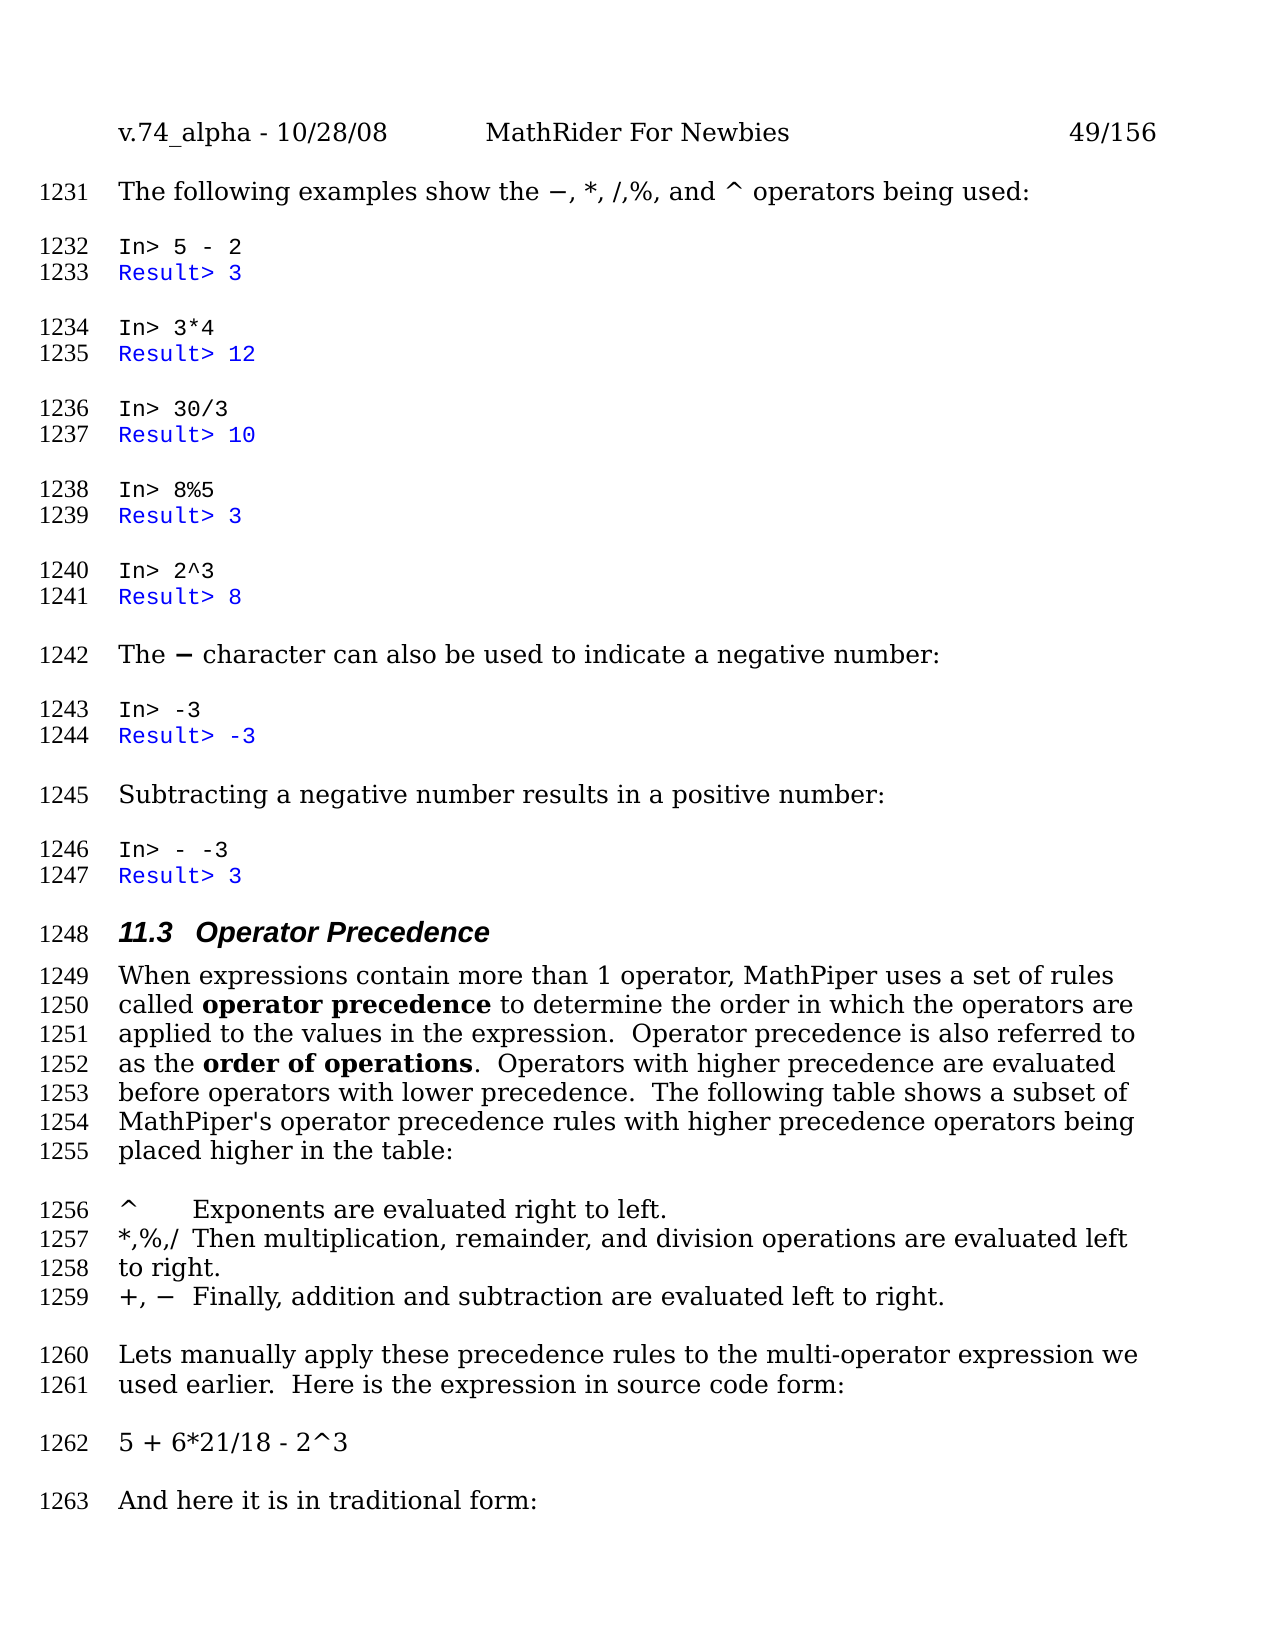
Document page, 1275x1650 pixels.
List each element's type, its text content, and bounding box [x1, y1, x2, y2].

text Result> -3 [118, 725, 1157, 751]
text Result> 3 [118, 261, 1157, 287]
text Result> 10 [118, 423, 1157, 449]
text In> - -3 [118, 838, 1157, 864]
text Result> 12 [118, 342, 1157, 368]
text The − character can also be used to indicate a negative number: [118, 640, 1157, 670]
text In> 30/3 [118, 397, 1157, 423]
text Result> 3 [118, 504, 1157, 530]
text In> 8%5 [118, 478, 1157, 504]
text In> 2^3 [118, 559, 1157, 585]
text Subtracting a negative number results in a positive number: [118, 780, 1157, 809]
text In> 3*4 [118, 316, 1157, 342]
text ^ Exponents are evaluated right to left. [118, 1195, 1157, 1224]
text In> 5 - 2 [118, 235, 1157, 261]
text Result> 8 [118, 585, 1157, 611]
text Result> 3 [118, 864, 1157, 890]
text When expressions contain more than 1 operator, MathPiper uses a set of rules called operator precedence to determine the order in which the operators are applied to the values in the expression. Operator precedence is also referred to as the order of operations. Operators with higher precedence are evaluated before operators with lower precedence. The following table shows a subset of MathPiper's operator precedence rules with higher precedence operators being placed higher in the table: [118, 961, 1157, 1166]
text +, − Finally, addition and subtraction are evaluated left to right. [118, 1282, 1157, 1312]
text The following examples show the −, *, /,%, and ^ operators being used: [118, 177, 1157, 206]
text *,%,/ Then multiplication, remainder, and division operations are evaluated left to right. [118, 1224, 1157, 1282]
subtitle Operator Precedence [118, 915, 1157, 949]
text And here it is in traditional form: [118, 1487, 1157, 1516]
text 5 + 6*21/18 - 2^3 [118, 1428, 1157, 1457]
text In> -3 [118, 699, 1157, 725]
text Lets manually apply these precedence rules to the multi-operator expression we used earlier. Here is the expression in source code form: [118, 1341, 1157, 1399]
